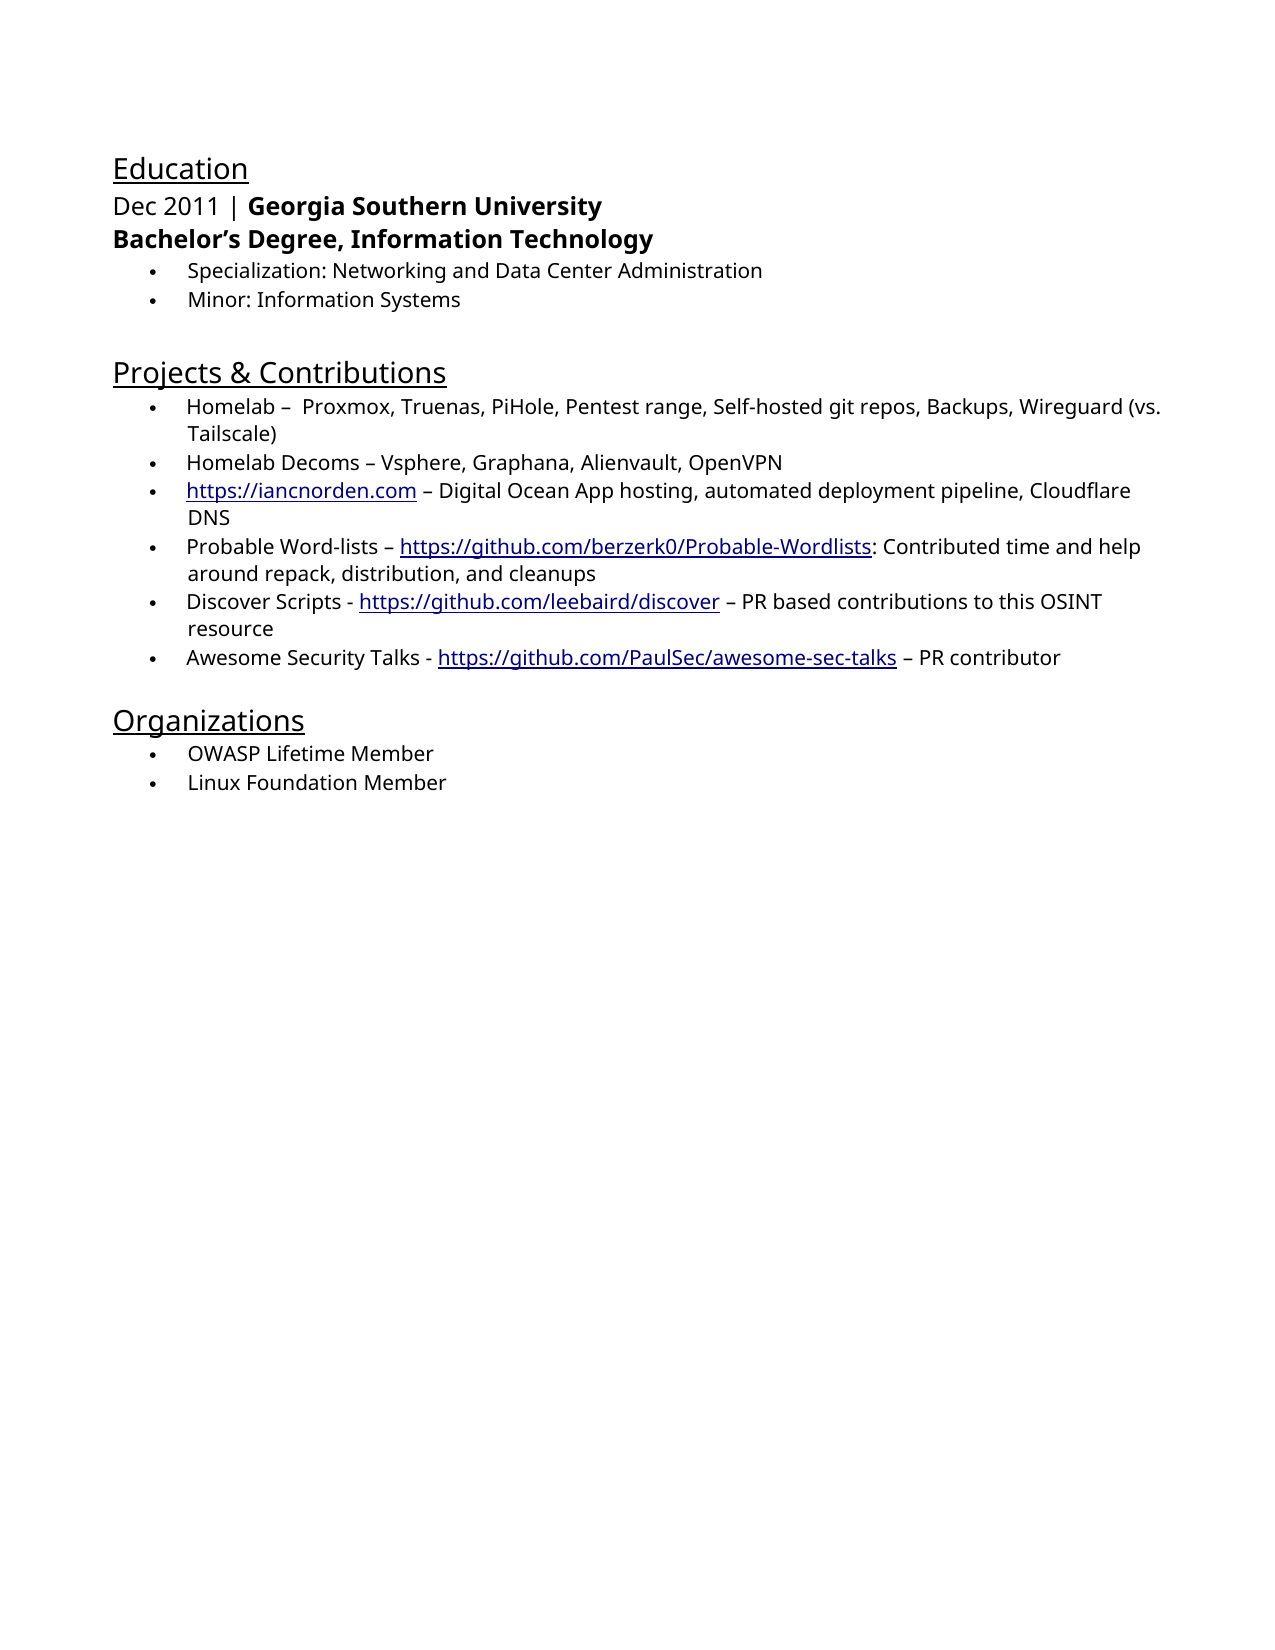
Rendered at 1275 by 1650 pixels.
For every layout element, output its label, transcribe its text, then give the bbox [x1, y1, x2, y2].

text Organizations [112, 700, 1162, 739]
list Discover Scripts - https://github.com/leebaird/discover – PR based contributions to this OSINT resource [150, 587, 1162, 643]
list Homelab – Proxmox, Truenas, PiHole, Pentest range, Self-hosted git repos, Backups, Wireguard (vs. Tailscale) [150, 392, 1162, 448]
text Education [112, 148, 1162, 188]
list Awesome Security Talks - https://github.com/PaulSec/awesome-sec-talks – PR contributor [150, 643, 1162, 671]
text Bachelor’s Degree, Information Technology [112, 222, 1162, 256]
list Probable Word-lists – https://github.com/berzerk0/Probable-Wordlists: Contributed time and help around repack, distribution, and cleanups [150, 532, 1162, 587]
list Linux Foundation Member [150, 768, 1162, 796]
list Minor: Information Systems [150, 285, 1162, 313]
list OWASP Lifetime Member [150, 739, 1162, 768]
list Homelab Decoms – Vsphere, Graphana, Alienvault, OpenVPN [150, 448, 1162, 476]
list https://iancnorden.com – Digital Ocean App hosting, automated deployment pipeline, Cloudflare DNS [150, 476, 1162, 532]
list Specialization: Networking and Data Center Administration [150, 256, 1162, 285]
text Dec 2011 | Georgia Southern University [112, 188, 1162, 222]
text Projects & Contributions [112, 353, 1162, 392]
